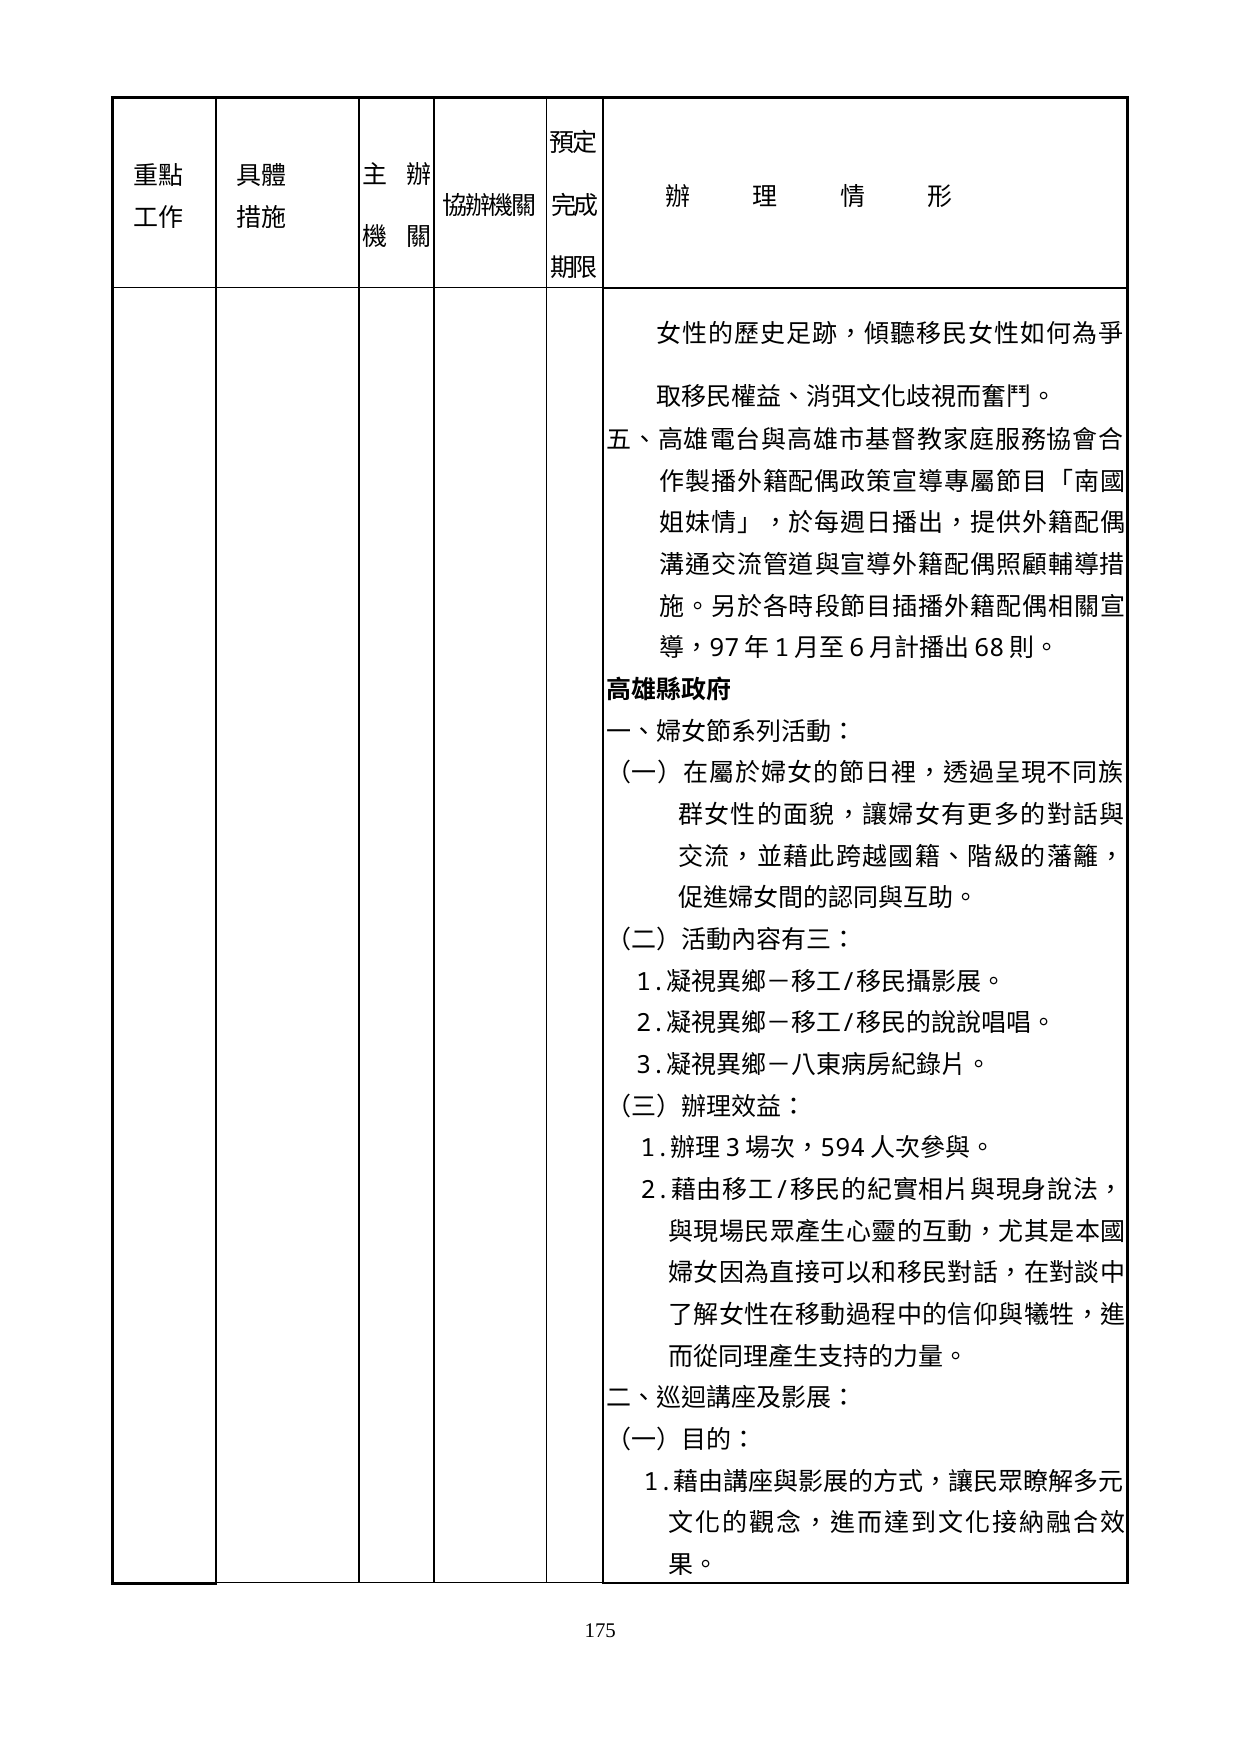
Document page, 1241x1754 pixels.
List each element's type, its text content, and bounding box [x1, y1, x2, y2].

table_header 具體 措施 [217, 99, 358, 287]
table_header 預定 完成期限 [547, 99, 602, 287]
table_cell [547, 288, 602, 1582]
table_cell 女性的歷史足跡，傾聽移民女性如何為爭取移民權益、消弭文化歧視而奮鬥。 五、高雄電台與高雄市基督教家庭服務協會合作製播外籍配偶政策宣導專屬節目「南國姐妹情」，於每週日播出，提供外籍配偶溝通交流管道與宣導外籍配偶照顧輔導措施。另於各時段節目插播外籍配偶相關宣導，97年1月至6月計播出68則。 高雄縣政府 一、婦女節系列活動： （一）在屬於婦女的節日裡，透過呈現不同族群女性的面貌，讓婦女有更多的對話與交流，並藉此跨越國籍、階級的藩籬，促進婦女間的認同與互助。 （二）活動內容有三： 1.凝視異鄉－移工/移民攝影展。 2.凝視異鄉－移工/移民的說說唱唱。 3.凝視異鄉－八東病房紀錄片。 （三）辦理效益： 1.辦理3場次，594人次參與。 2.藉由移工/移民的紀實相片與現身說法，與現場民眾產生心靈的互動，尤其是本國婦女因為直接可以和移民對話，在對談中了解女性在移動過程中的信仰與犧牲，進而從同理產生支持的力量。 二、巡迴講座及影展： （一）目的： 1.藉由講座與影展的方式，讓民眾瞭解多元文化的觀念，進而達到文化接納融合效果。 [604, 289, 1126, 1582]
table_cell [360, 288, 433, 1582]
table_header 協辦機關 [435, 99, 546, 287]
table_cell [217, 288, 358, 1582]
table_header 重點工作 [114, 99, 215, 287]
table_cell [114, 288, 215, 1582]
table_header 主 辦 機 關 [360, 99, 433, 287]
table_cell [435, 288, 546, 1582]
table_header 辦 理 情 形 [604, 99, 1126, 287]
